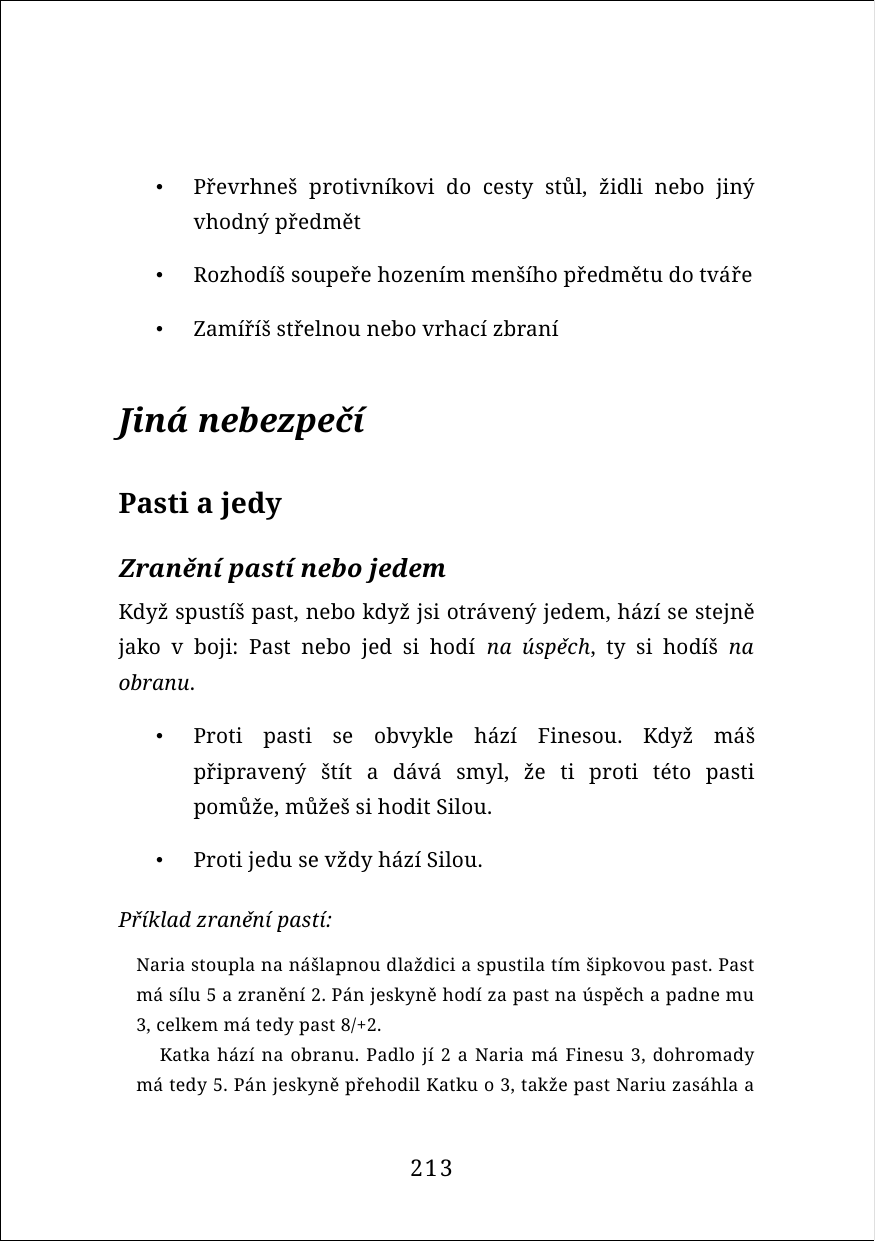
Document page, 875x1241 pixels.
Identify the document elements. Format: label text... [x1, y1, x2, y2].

subtitle Pasti a jedy [118, 483, 756, 522]
text Naria stoupla na nášlapnou dlaždici a spustila tím šipkovou past. Past má sílu 5 a zranění 2. Pán jeskyně hodí za past na úspěch a padne mu 3, celkem má tedy past 8/+2. Katka hází na obranu. Padlo jí 2 a Naria má Finesu 3, dohromady má tedy 5. Pán jeskyně přehodil Katku o 3, takže past Nariu zasáhla a [136, 952, 756, 1097]
list Proti jedu se vždy hází Silou. [156, 846, 756, 874]
list Rozhodíš soupeře hozením menšího předmětu do tváře [156, 261, 756, 289]
list Proti pasti se obvykle hází Finesou. Když máš připravený štít a dává smyl, že ti proti této pasti pomůže, můžeš si hodit Silou. [156, 721, 756, 821]
list Převrhneš protivníkovi do cesty stůl, židli nebo jiný vhodný předmět [156, 172, 756, 236]
subtitle Jiná nebezpečí [118, 397, 756, 442]
text Když spustíš past, nebo když jsi otrávený jedem, hází se stejně jako v boji: Past nebo jed si hodí na úspěch, ty si hodíš na obranu. [118, 597, 756, 696]
text Příklad zranění pastí: [118, 905, 756, 933]
subtitle Zranění pastí nebo jedem [118, 551, 756, 585]
list Zamíříš střelnou nebo vrhací zbraní [156, 314, 756, 342]
